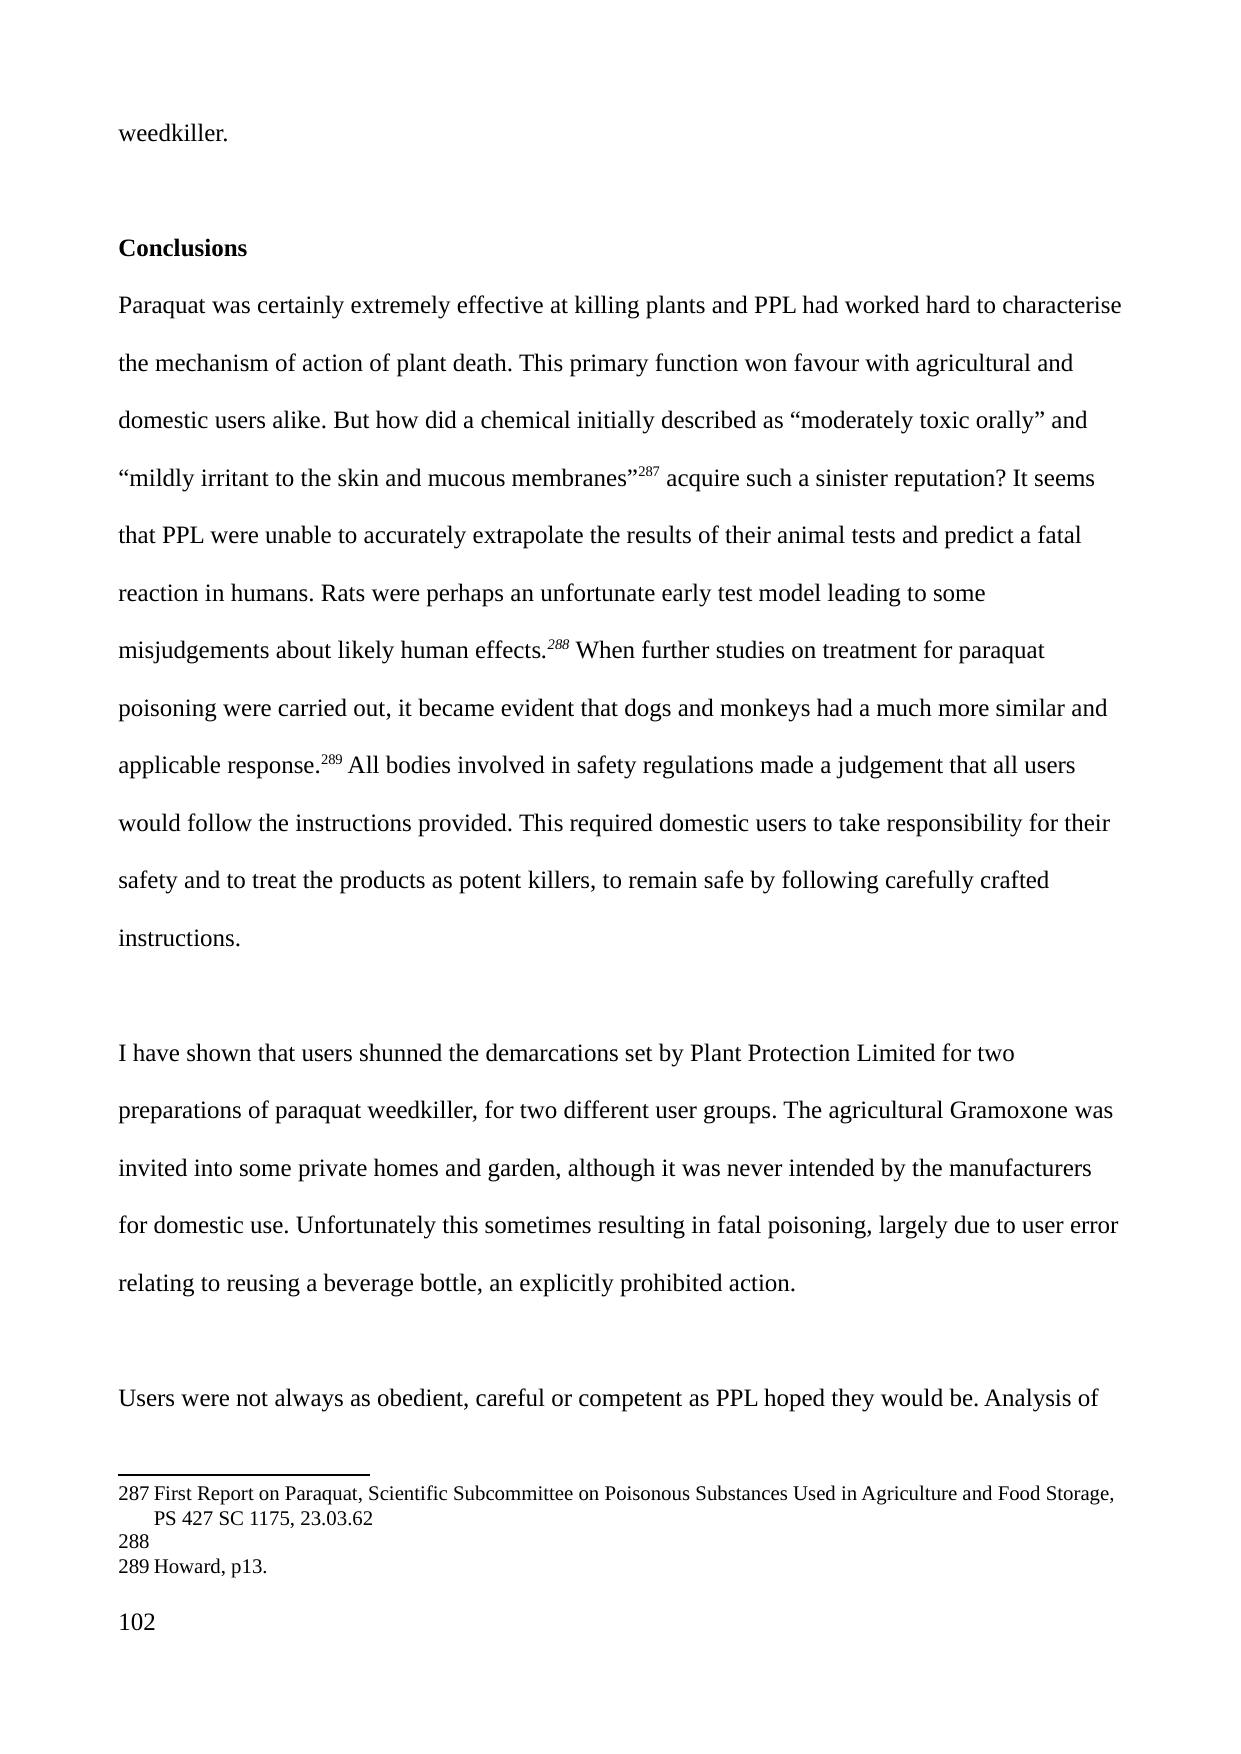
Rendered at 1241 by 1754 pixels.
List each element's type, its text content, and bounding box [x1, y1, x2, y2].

text Users were not always as obedient, careful or competent as PPL hoped they would be. Analysis of [118, 1383, 1122, 1412]
text weedkiller. [118, 118, 1122, 147]
text First Report on Paraquat, Scientific Subcommittee on Poisonous Substances Used in Agriculture and Food Storage, PS 427 SC 1175, 23.03.62 [118, 1481, 1122, 1529]
text I have shown that users shunned the demarcations set by Plant Protection Limited for two preparations of paraquat weedkiller, for two different user groups. The agricultural Gramoxone was invited into some private homes and garden, although it was never intended by the manufacturers for domestic use. Unfortunately this sometimes resulting in fatal poisoning, largely due to user error relating to reusing a beverage bottle, an explicitly prohibited action. [118, 1038, 1122, 1297]
text Howard, p13. [118, 1553, 1122, 1578]
text Conclusions [118, 233, 1122, 262]
text Paraquat was certainly extremely effective at killing plants and PPL had worked hard to characterise the mechanism of action of plant death. This primary function won favour with agricultural and domestic users alike. But how did a chemical initially described as “moderately toxic orally” and “mildly irritant to the skin and mucous membranes” acquire such a sinister reputation? It seems that PPL were unable to accurately extrapolate the results of their animal tests and predict a fatal reaction in humans. Rats were perhaps an unfortunate early test model leading to some misjudgements about likely human effects. When further studies on treatment for paraquat poisoning were carried out, it became evident that dogs and monkeys had a much more similar and applicable response. All bodies involved in safety regulations made a judgement that all users would follow the instructions provided. This required domestic users to take responsibility for their safety and to treat the products as potent killers, to remain safe by following carefully crafted instructions. [118, 291, 1122, 952]
